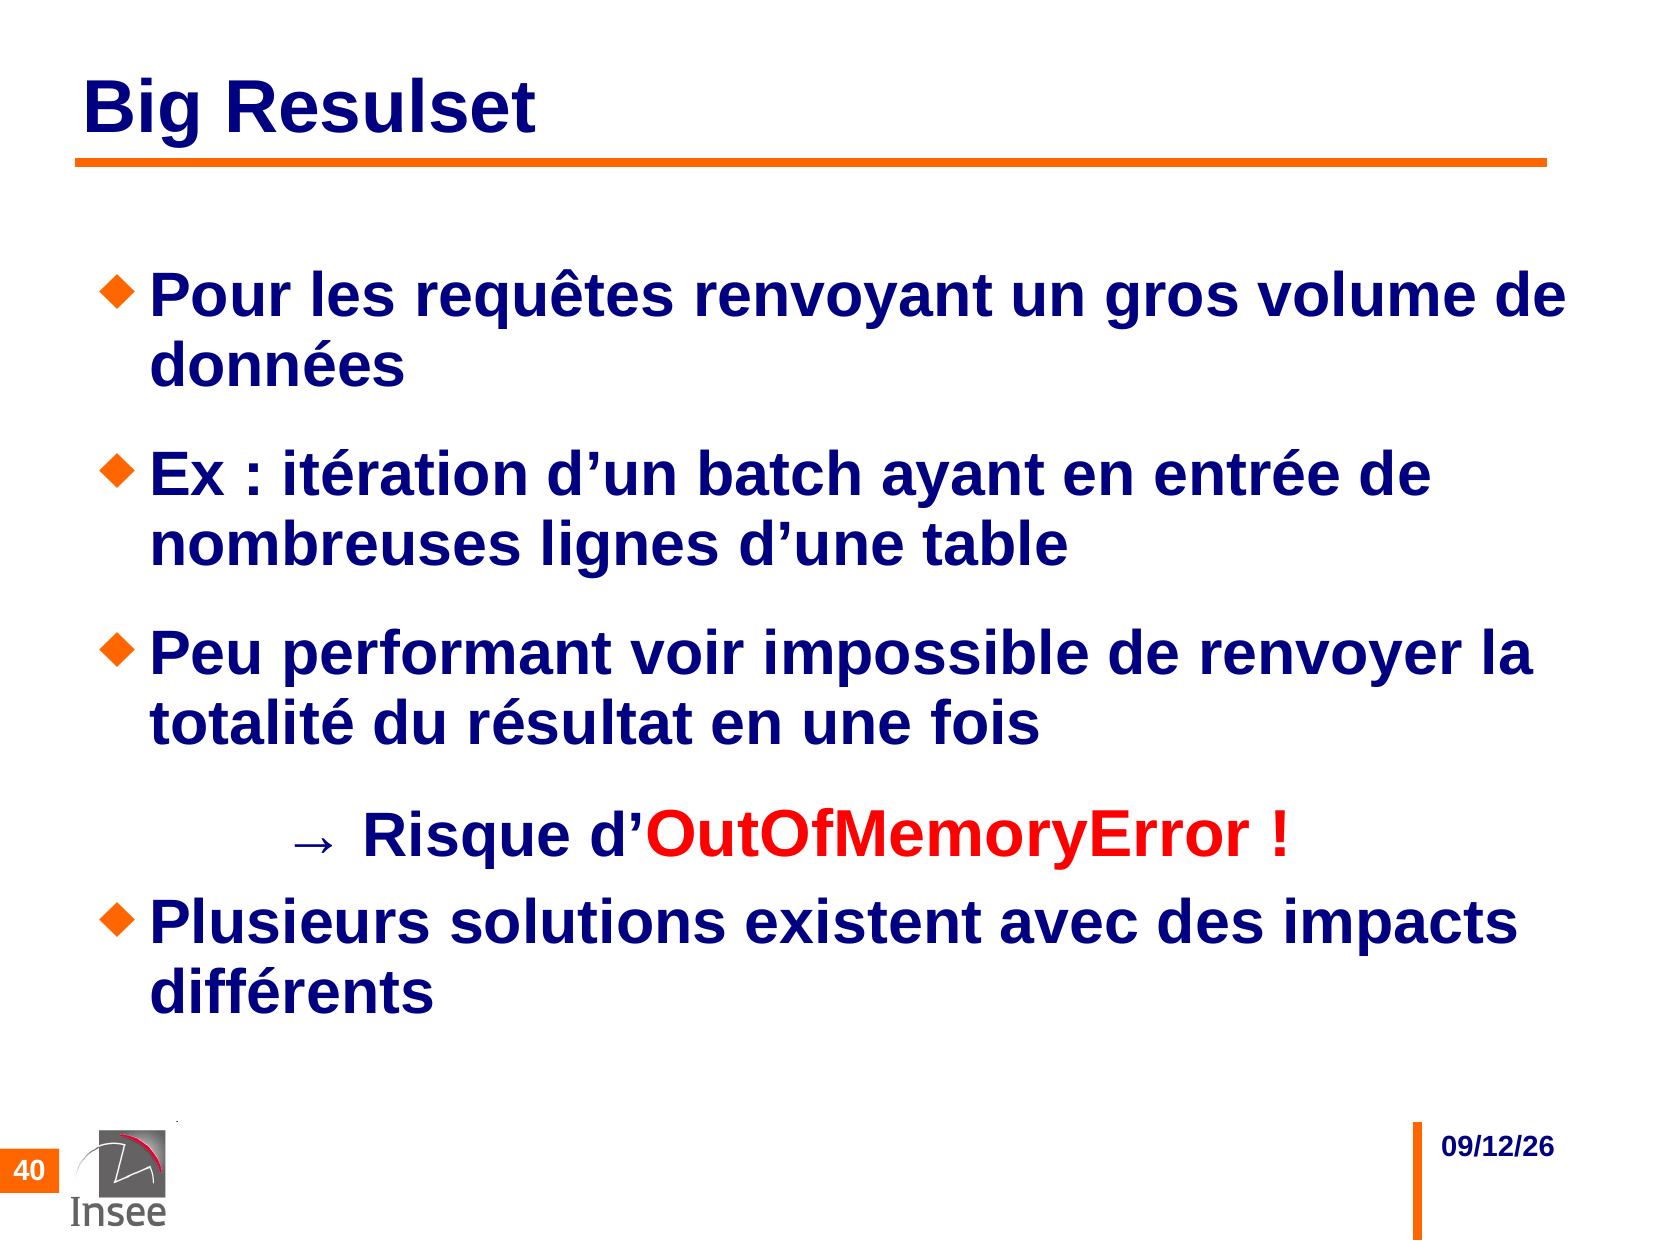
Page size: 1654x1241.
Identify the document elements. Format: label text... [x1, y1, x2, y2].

title Big Resulset [82, 49, 1619, 163]
list Pour les requêtes renvoyant un gros volume de données Ex : itération d’un batch ayant en entrée de nombreuses lignes d’une table Peu performant voir impossible de renvoyer la totalité du résultat en une fois → Risque d’OutOfMemoryError ! Plusieurs solutions existent avec des impacts différents [82, 259, 1571, 1028]
picture [62, 1121, 178, 1241]
